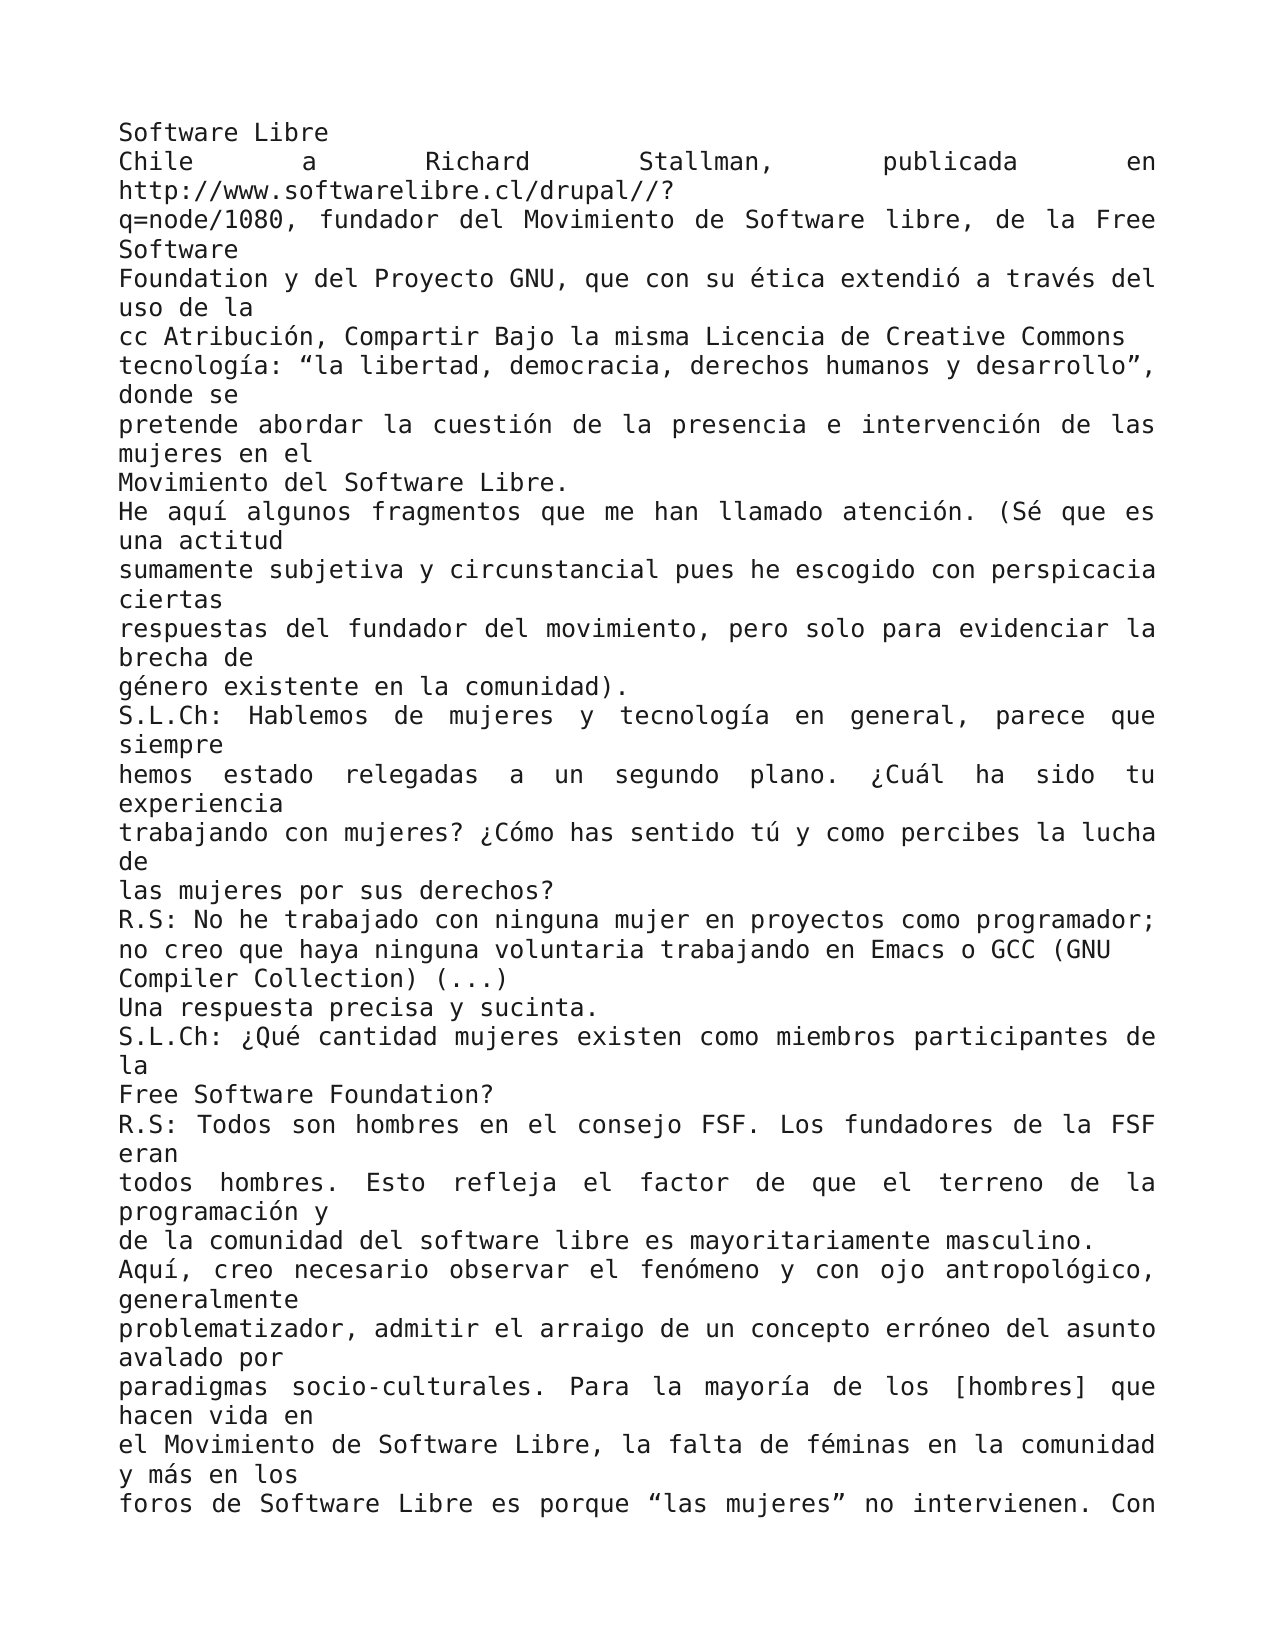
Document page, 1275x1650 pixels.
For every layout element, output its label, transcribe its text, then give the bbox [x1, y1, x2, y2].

text el Movimiento de Software Libre, la falta de féminas en la comunidad y más en los [118, 1431, 1157, 1489]
text Free Software Foundation? [118, 1081, 1157, 1110]
text S.L.Ch: ¿Qué cantidad mujeres existen como miembros participantes de la [118, 1022, 1157, 1081]
text problematizador, admitir el arraigo de un concepto erróneo del asunto avalado por [118, 1314, 1157, 1372]
text paradigmas socio-culturales. Para la mayoría de los [hombres] que hacen vida en [118, 1372, 1157, 1431]
text R.S: Todos son hombres en el consejo FSF. Los fundadores de la FSF eran [118, 1110, 1157, 1168]
text de la comunidad del software libre es mayoritariamente masculino. [118, 1226, 1157, 1256]
text Foundation y del Proyecto GNU, que con su ética extendió a través del uso de la [118, 264, 1157, 322]
text R.S: No he trabajado con ninguna mujer en proyectos como programador; [118, 906, 1157, 935]
text foros de Software Libre es porque “las mujeres” no intervienen. Con [118, 1489, 1157, 1518]
text respuestas del fundador del movimiento, pero solo para evidenciar la brecha de [118, 614, 1157, 672]
text Chile a Richard Stallman, publicada en http://www.softwarelibre.cl/drupal//? [118, 147, 1157, 206]
text género existente en la comunidad). [118, 672, 1157, 701]
text todos hombres. Esto refleja el factor de que el terreno de la programación y [118, 1168, 1157, 1226]
text sumamente subjetiva y circunstancial pues he escogido con perspicacia ciertas [118, 556, 1157, 614]
text He aquí algunos fragmentos que me han llamado atención. (Sé que es una actitud [118, 497, 1157, 556]
text hemos estado relegadas a un segundo plano. ¿Cuál ha sido tu experiencia [118, 760, 1157, 818]
text Compiler Collection) (...) [118, 964, 1157, 993]
text S.L.Ch: Hablemos de mujeres y tecnología en general, parece que siempre [118, 701, 1157, 760]
text Movimiento del Software Libre. [118, 468, 1157, 497]
text trabajando con mujeres? ¿Cómo has sentido tú y como percibes la lucha de [118, 818, 1157, 876]
text las mujeres por sus derechos? [118, 876, 1157, 906]
text no creo que haya ninguna voluntaria trabajando en Emacs o GCC (GNU [118, 935, 1157, 964]
text Software Libre [118, 118, 1157, 147]
text pretende abordar la cuestión de la presencia e intervención de las mujeres en el [118, 410, 1157, 468]
text tecnología: “la libertad, democracia, derechos humanos y desarrollo”, donde se [118, 351, 1157, 410]
text cc Atribución, Compartir Bajo la misma Licencia de Creative Commons [118, 322, 1157, 351]
text Aquí, creo necesario observar el fenómeno y con ojo antropológico, generalmente [118, 1256, 1157, 1314]
text Una respuesta precisa y sucinta. [118, 993, 1157, 1022]
text q=node/1080, fundador del Movimiento de Software libre, de la Free Software [118, 206, 1157, 264]
